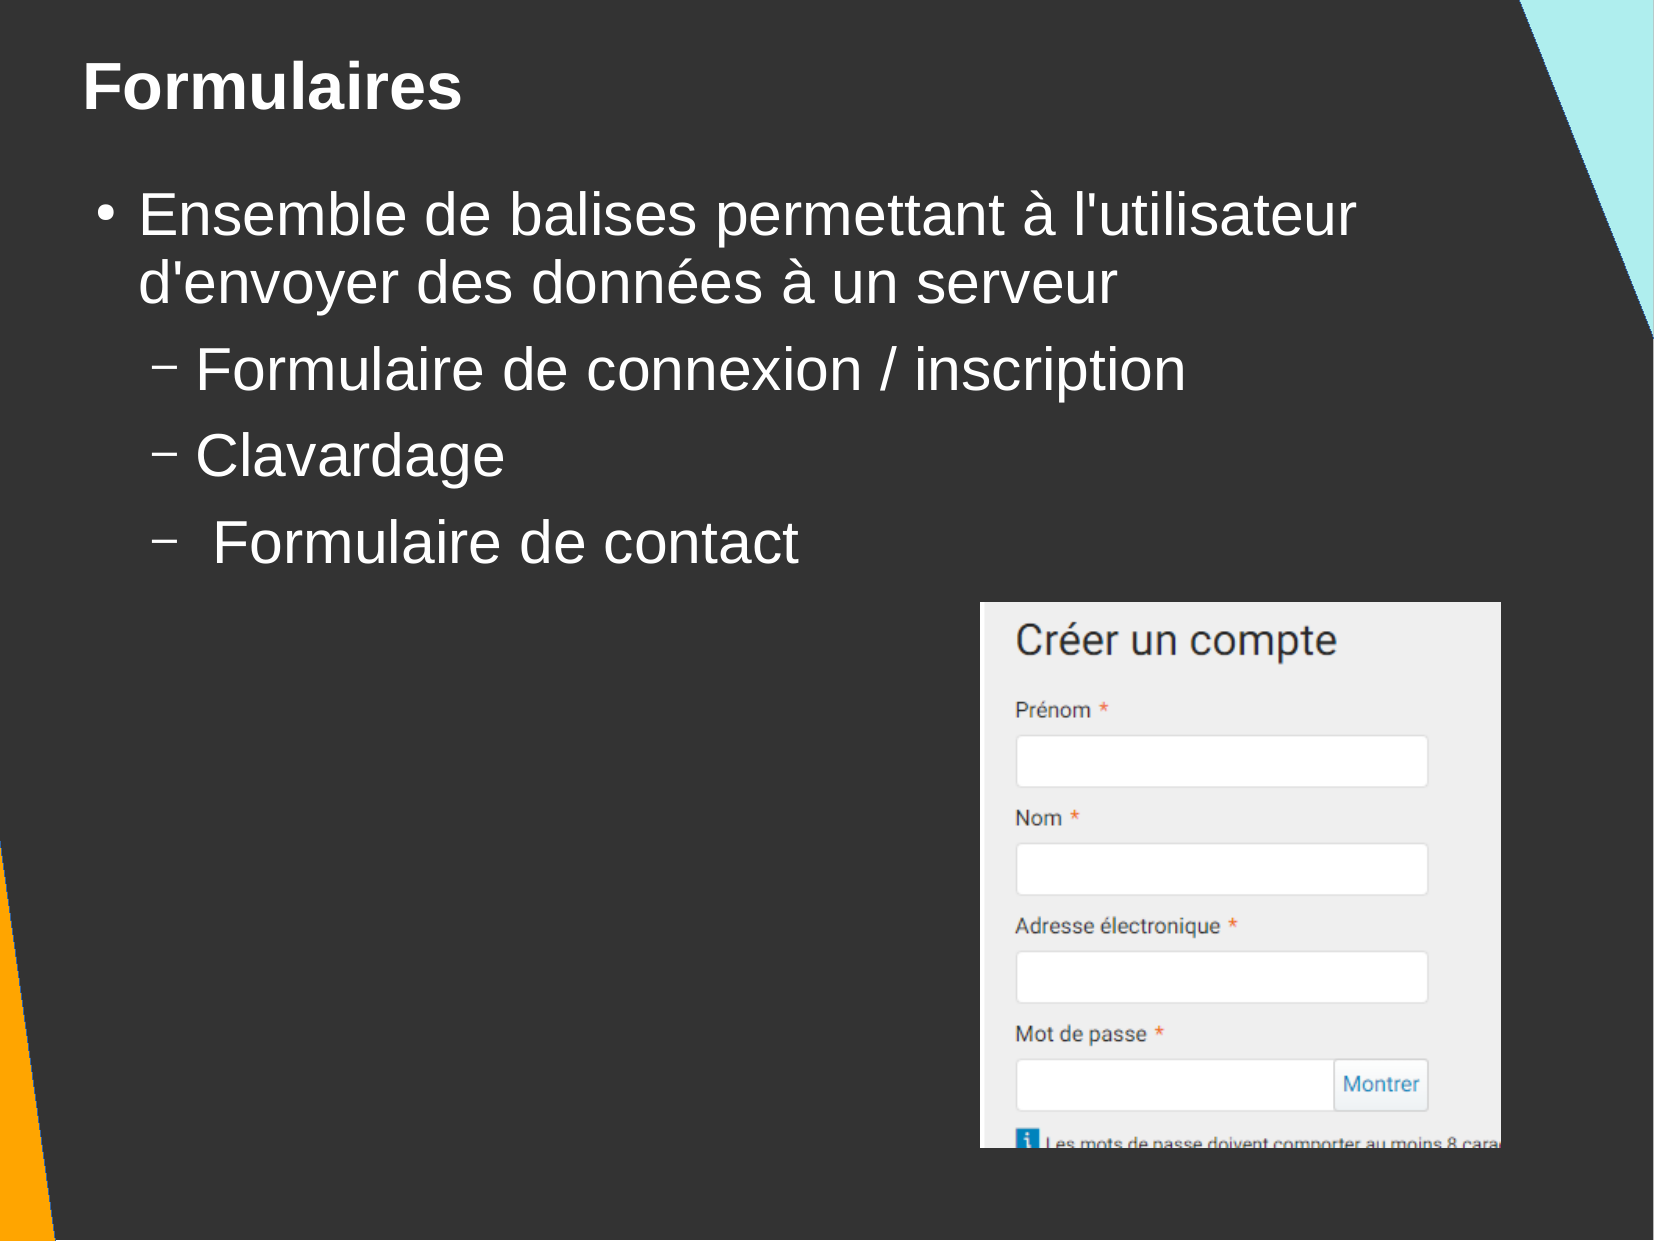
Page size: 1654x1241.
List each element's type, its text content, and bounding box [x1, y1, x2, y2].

picture [1024, 1132, 1031, 1148]
list Ensemble de balises permettant à l'utilisateur d'envoyer des données à un serveur Formulaire de connexion / inscription Clavardage Formulaire de contact [80, 180, 1605, 579]
picture [980, 602, 1501, 1148]
title Formulaires [82, 49, 1571, 152]
text_box [1519, 0, 1654, 339]
text_box [0, 840, 56, 1241]
